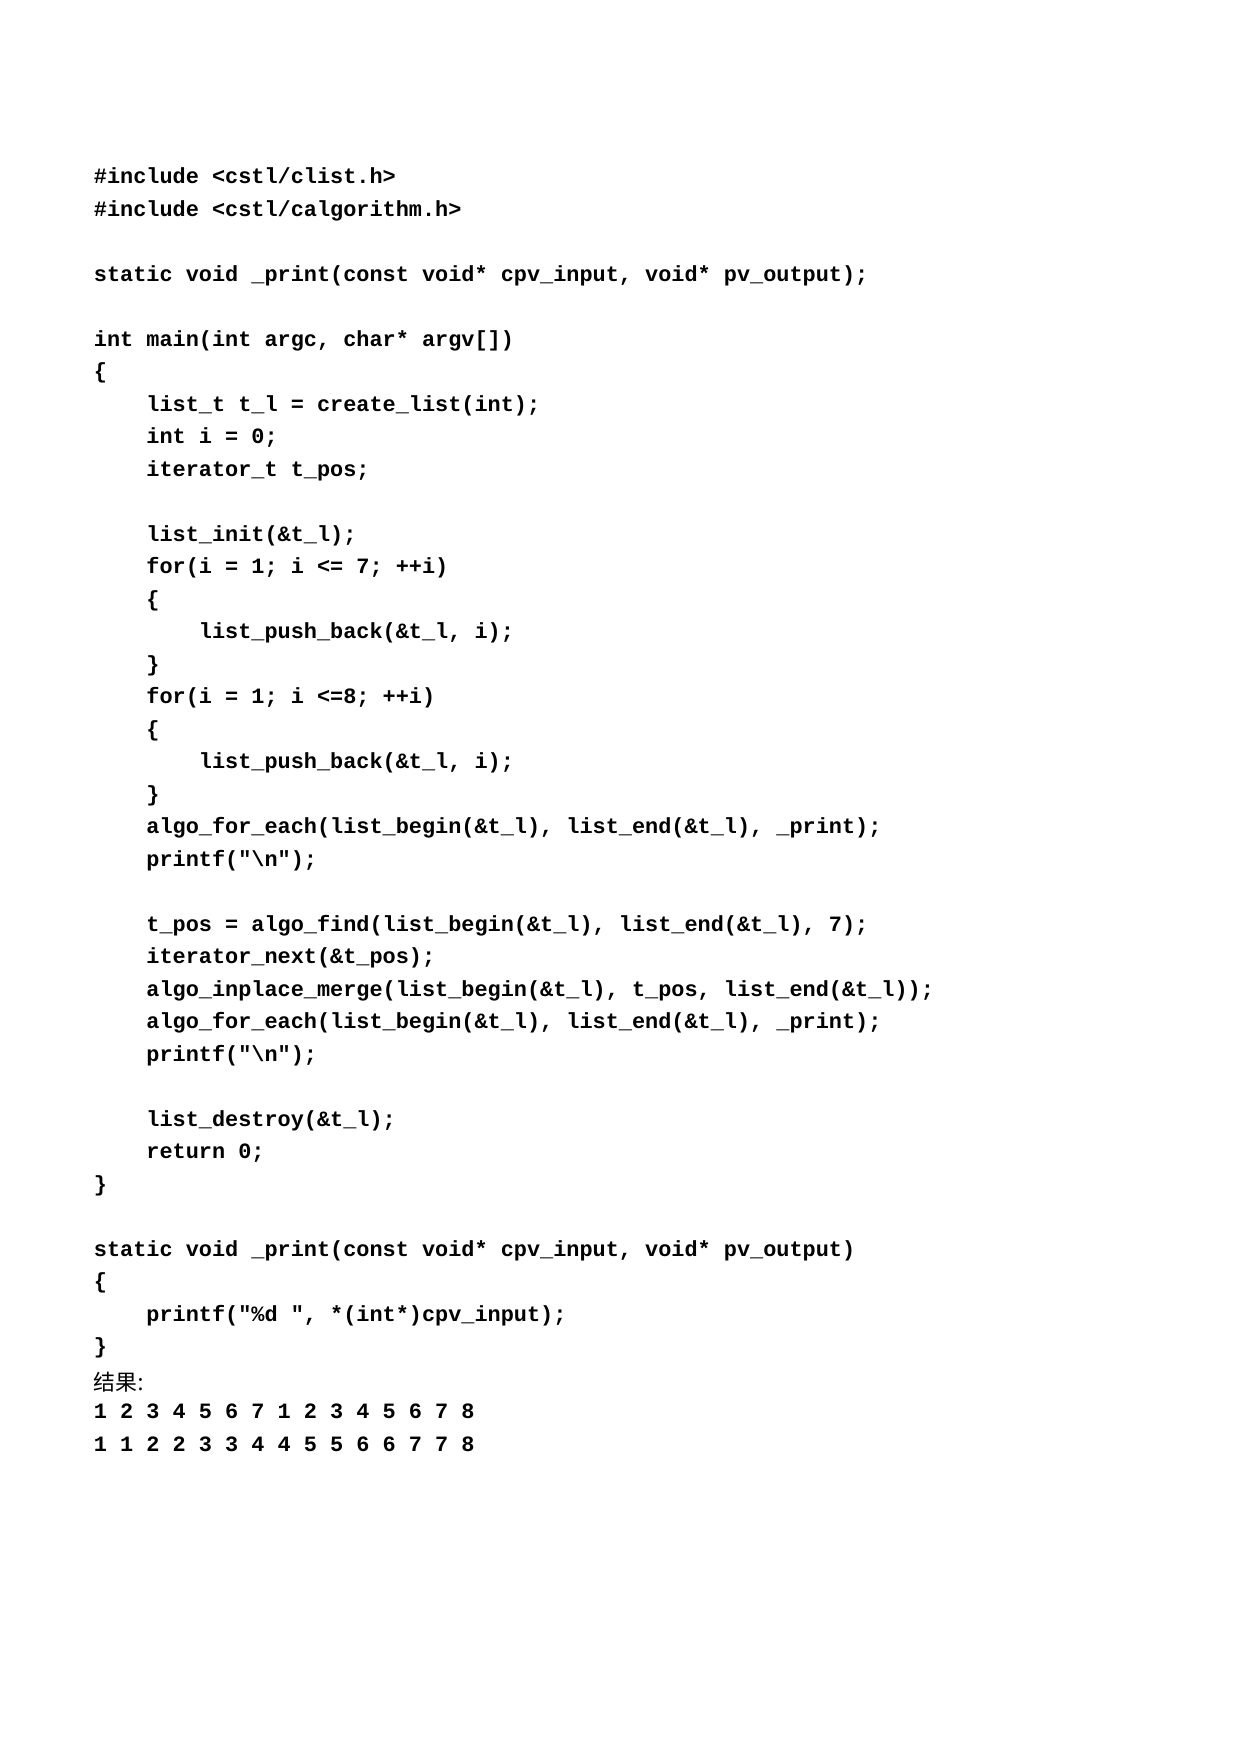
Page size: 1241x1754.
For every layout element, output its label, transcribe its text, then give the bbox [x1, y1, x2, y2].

text 1 2 3 4 5 6 7 1 2 3 4 5 6 7 8 [94, 1397, 1144, 1429]
text list_push_back(&t_l, i); [94, 747, 1144, 779]
text { [94, 714, 1144, 747]
text list_destroy(&t_l); [94, 1104, 1144, 1137]
text int main(int argc, char* argv[]) [94, 324, 1144, 357]
text printf("\n"); [94, 844, 1144, 877]
text algo_for_each(list_begin(&t_l), list_end(&t_l), _print); [94, 812, 1144, 844]
text 结果: [94, 1364, 1144, 1397]
text t_pos = algo_find(list_begin(&t_l), list_end(&t_l), 7); [94, 909, 1144, 942]
text iterator_t t_pos; [94, 454, 1144, 487]
text } [94, 779, 1144, 812]
text } [94, 1169, 1144, 1202]
text algo_inplace_merge(list_begin(&t_l), t_pos, list_end(&t_l)); [94, 974, 1144, 1007]
text return 0; [94, 1137, 1144, 1169]
text printf("\n"); [94, 1039, 1144, 1072]
text 1 1 2 2 3 3 4 4 5 5 6 6 7 7 8 [94, 1429, 1144, 1462]
text static void _print(const void* cpv_input, void* pv_output) [94, 1234, 1144, 1267]
text int i = 0; [94, 422, 1144, 454]
text #include <cstl/clist.h> [94, 162, 1144, 194]
text for(i = 1; i <=8; ++i) [94, 682, 1144, 714]
text list_push_back(&t_l, i); [94, 617, 1144, 649]
text } [94, 649, 1144, 682]
text for(i = 1; i <= 7; ++i) [94, 552, 1144, 584]
text list_init(&t_l); [94, 519, 1144, 552]
text { [94, 1267, 1144, 1299]
text algo_for_each(list_begin(&t_l), list_end(&t_l), _print); [94, 1007, 1144, 1039]
text static void _print(const void* cpv_input, void* pv_output); [94, 259, 1144, 292]
text } [94, 1332, 1144, 1364]
text list_t t_l = create_list(int); [94, 389, 1144, 422]
text { [94, 584, 1144, 617]
text printf("%d ", *(int*)cpv_input); [94, 1299, 1144, 1332]
text { [94, 357, 1144, 389]
text #include <cstl/calgorithm.h> [94, 194, 1144, 227]
text iterator_next(&t_pos); [94, 942, 1144, 974]
